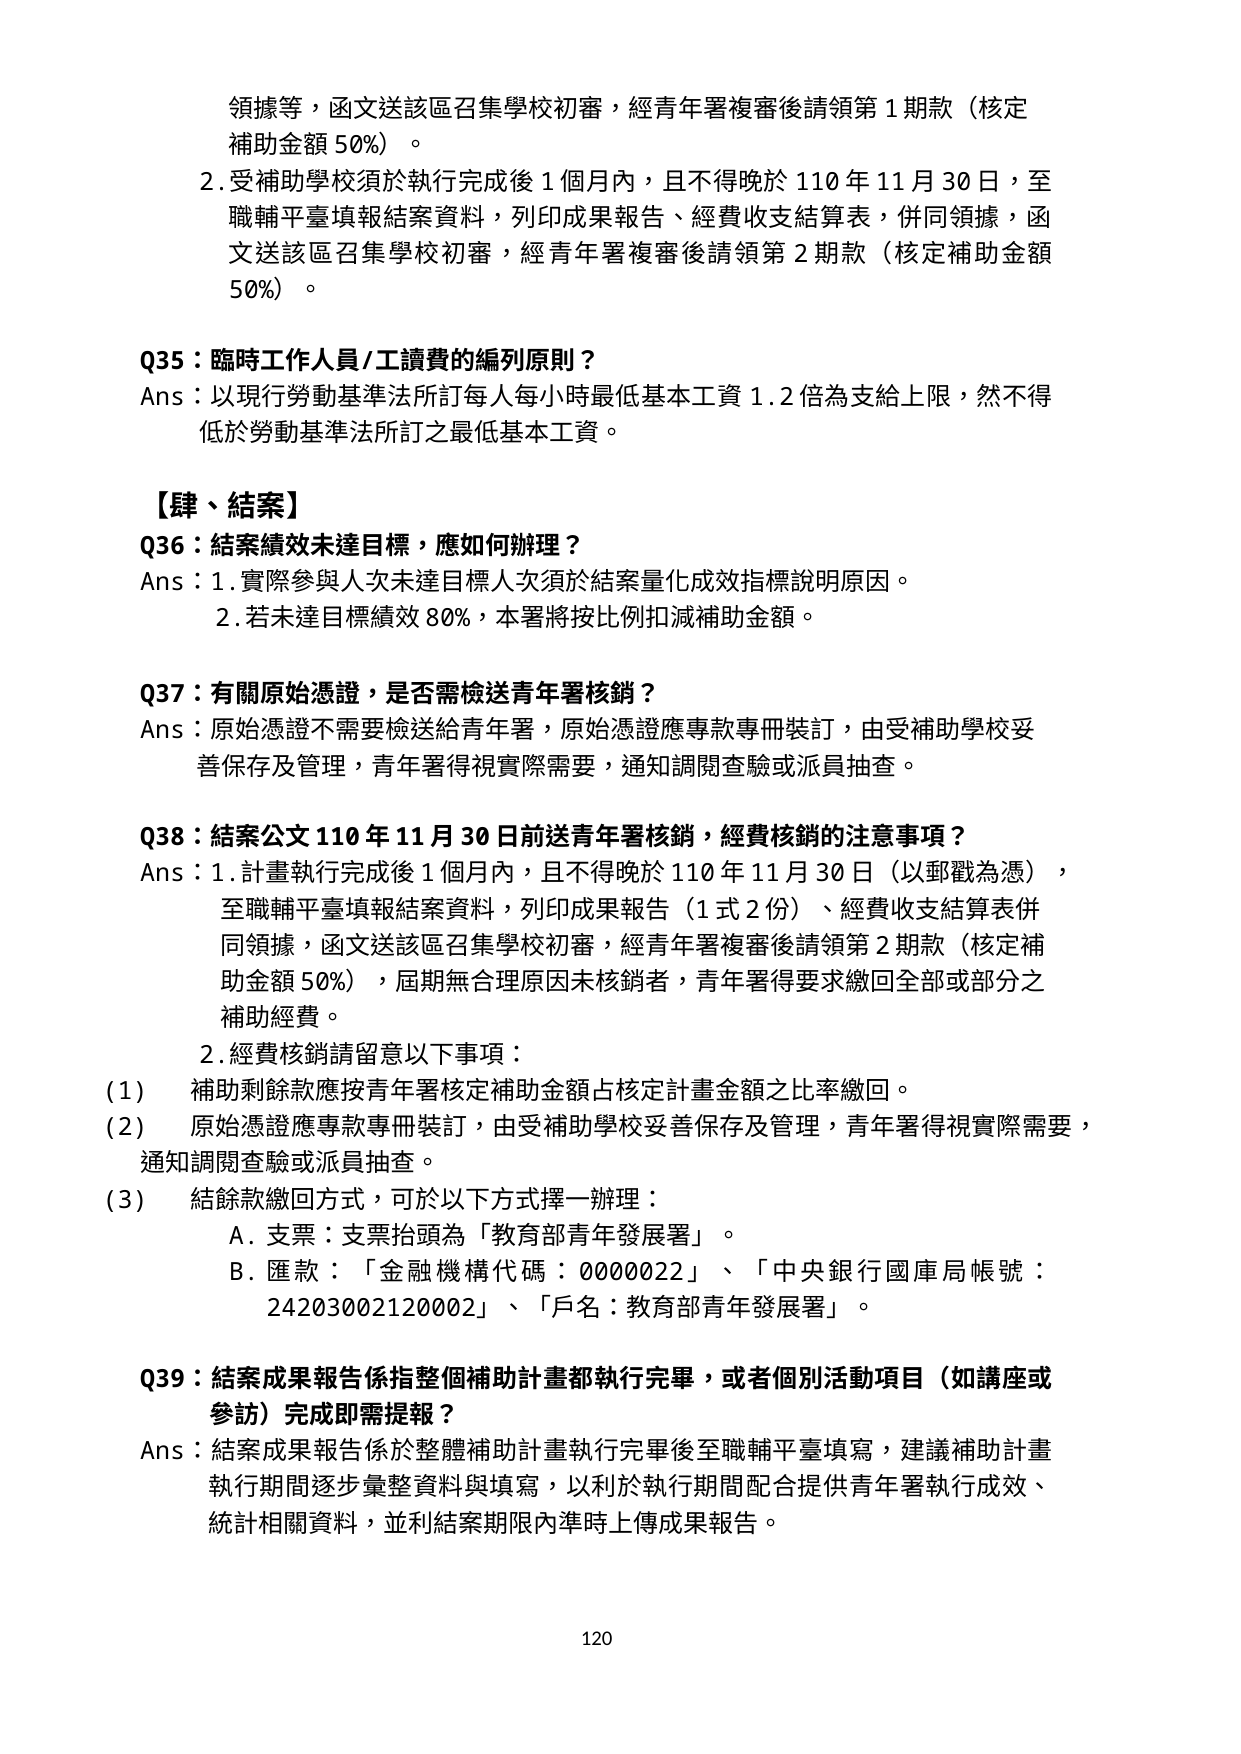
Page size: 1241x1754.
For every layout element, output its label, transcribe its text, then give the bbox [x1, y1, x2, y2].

list 原始憑證應專款專冊裝訂，由受補助學校妥善保存及管理，青年署得視實際需要，通知調閱查驗或派員抽查。 [102, 1107, 1073, 1179]
text 2.若未達目標績效80%，本署將按比例扣減補助金額。 [140, 598, 1053, 634]
text Ans：以現行勞動基準法所訂每人每小時最低基本工資1.2倍為支給上限，然不得低於勞動基準法所訂之最低基本工資。 [140, 376, 1053, 449]
text Ans：1.計畫執行完成後1個月內，且不得晚於110年11月30日（以郵戳為憑），至職輔平臺填報結案資料，列印成果報告（1式2份）、經費收支結算表併同領據，函文送該區召集學校初審，經青年署複審後請領第2期款（核定補助金額50%），屆期無合理原因未核銷者，青年署得要求繳回全部或部分之補助經費。 [140, 853, 1053, 1034]
text 【肆、結案】 [140, 483, 1053, 525]
list 結餘款繳回方式，可於以下方式擇一辦理： [102, 1179, 1073, 1215]
list 補助剩餘款應按青年署核定補助金額占核定計畫金額之比率繳回。 [102, 1070, 1073, 1107]
text Ans：原始憑證不需要檢送給青年署，原始憑證應專款專冊裝訂，由受補助學校妥善保存及管理，青年署得視實際需要，通知調閱查驗或派員抽查。 [140, 710, 1053, 782]
text Q37：有關原始憑證，是否需檢送青年署核銷？ [140, 674, 1053, 710]
list 匯款：「金融機構代碼：0000022」、「中央銀行國庫局帳號：24203002120002」、「戶名：教育部青年發展署」。 [228, 1252, 1053, 1324]
text Ans：1.實際參與人次未達目標人次須於結案量化成效指標說明原因。 [140, 562, 1053, 598]
list 支票：支票抬頭為「教育部青年發展署」。 [228, 1215, 1053, 1252]
text Q35：臨時工作人員/工讀費的編列原則？ [140, 340, 1053, 376]
text 2.經費核銷請留意以下事項： [199, 1034, 1053, 1070]
text 領據等，函文送該區召集學校初審，經青年署複審後請領第1期款（核定補助金額50%）。 [140, 89, 1053, 161]
text Q38：結案公文110年11月30日前送青年署核銷，經費核銷的注意事項？ [140, 817, 1053, 853]
text 2.受補助學校須於執行完成後1個月內，且不得晚於110年11月30日，至職輔平臺填報結案資料，列印成果報告、經費收支結算表，併同領據，函文送該區召集學校初審，經青年署複審後請領第2期款（核定補助金額50%）。 [199, 161, 1053, 306]
text Ans：結案成果報告係於整體補助計畫執行完畢後至職輔平臺填寫，建議補助計畫執行期間逐步彙整資料與填寫，以利於執行期間配合提供青年署執行成效、統計相關資料，並利結案期限內準時上傳成果報告。 [140, 1431, 1053, 1539]
text Q39：結案成果報告係指整個補助計畫都執行完畢，或者個別活動項目（如講座或參訪）完成即需提報？ [140, 1358, 1053, 1431]
text Q36：結案績效未達目標，應如何辦理？ [140, 525, 1053, 562]
